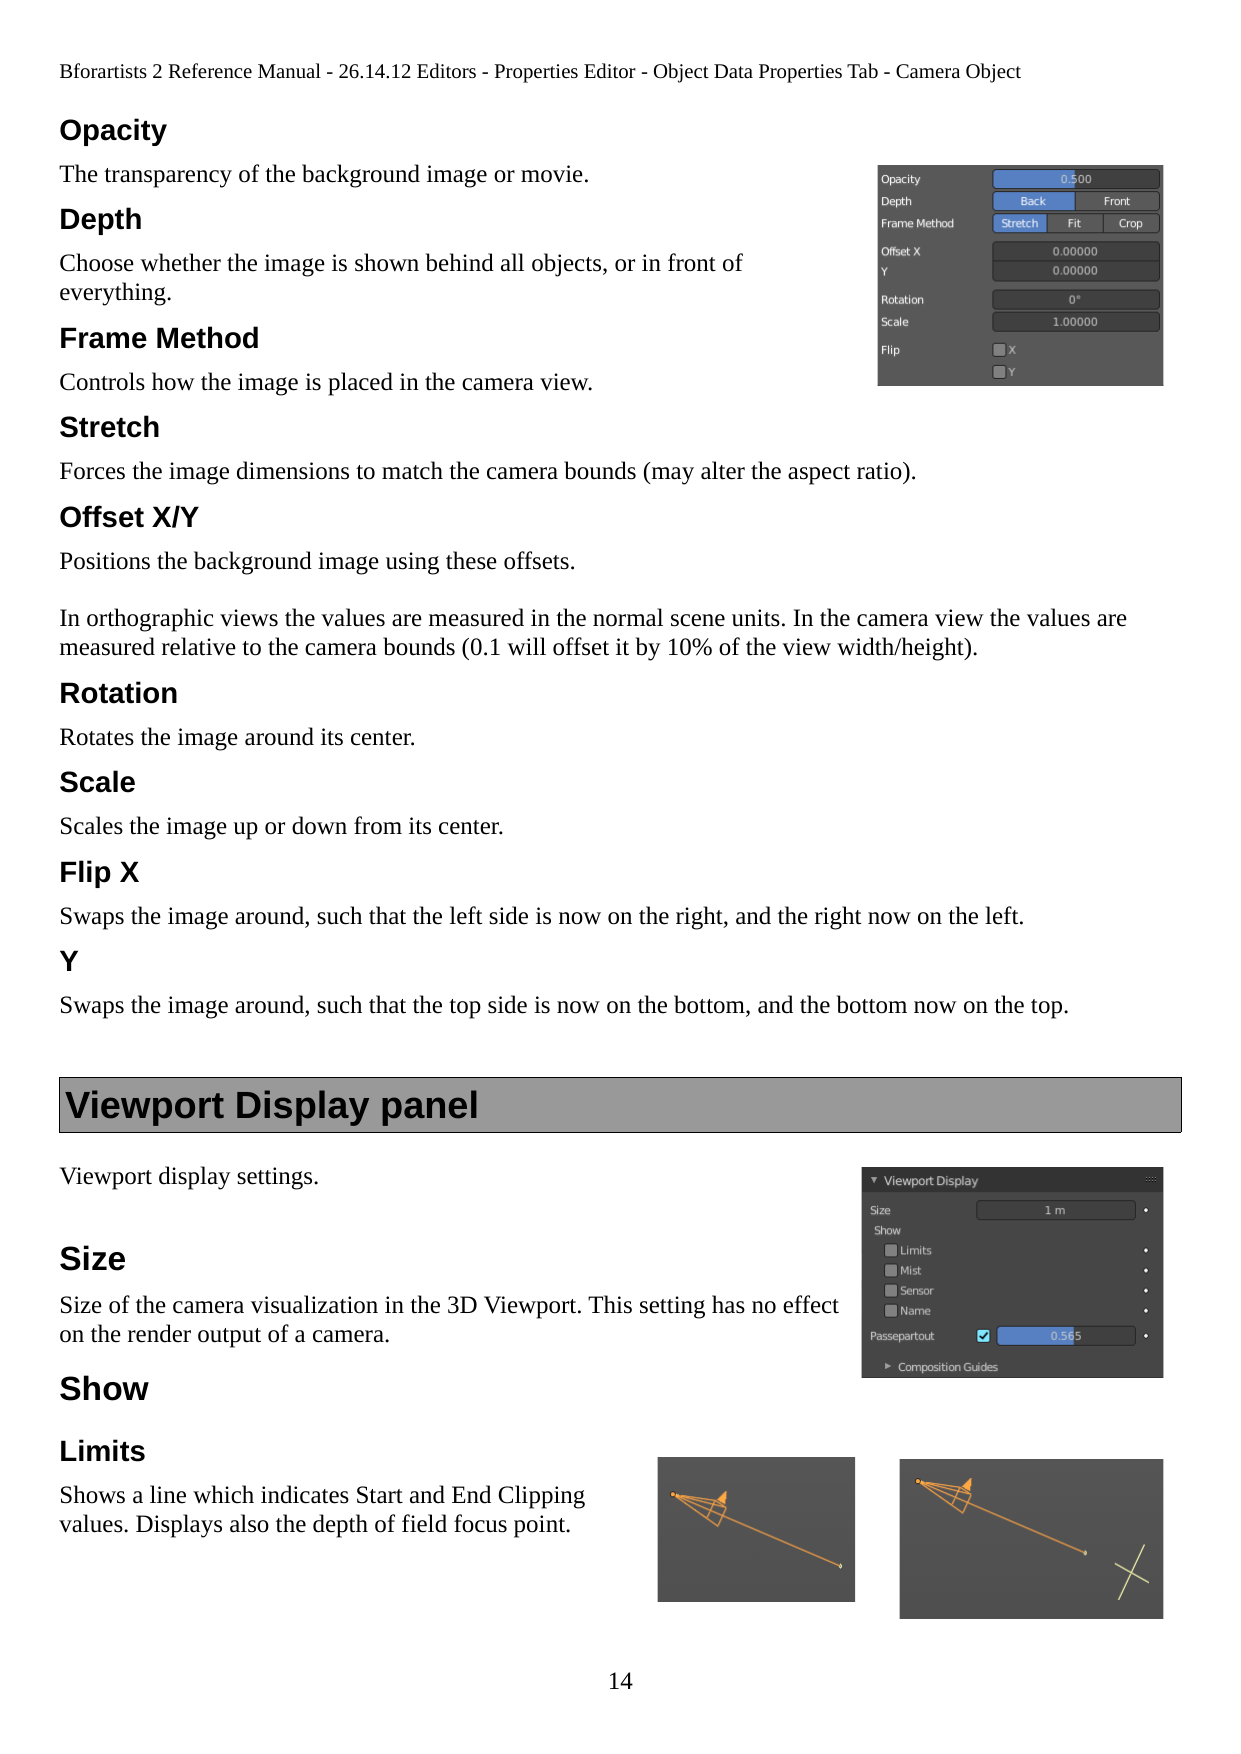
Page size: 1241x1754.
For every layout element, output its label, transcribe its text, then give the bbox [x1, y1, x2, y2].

subtitle [1164, 1239, 1181, 1278]
subtitle Size [59, 1239, 861, 1278]
picture [657, 1457, 856, 1602]
text Rotates the image around its center. [59, 722, 1181, 751]
subtitle Y [59, 944, 1181, 978]
text Shows a line which indicates Start and End Clipping values. Displays also the depth of field focus point. [59, 1481, 657, 1538]
text In orthographic views the values are measured in the normal scene units. In the camera view the values are measured relative to the camera bounds (0.1 will offset it by 10% of the view width/height). [59, 603, 1181, 661]
text Size of the camera visualization in the 3D Viewport. This setting has no effect on the render output of a camera. [59, 1290, 861, 1348]
subtitle Offset X/Y [59, 500, 1181, 533]
text Choose whether the image is shown behind all objects, or in front of everything. [59, 248, 877, 306]
subtitle [1164, 321, 1181, 354]
text Swaps the image around, such that the left side is now on the right, and the right now on the left. [59, 901, 1181, 930]
text Viewport display settings. [59, 1161, 1181, 1189]
subtitle Rotation [59, 676, 1181, 709]
subtitle Limits [59, 1434, 1181, 1468]
subtitle Stretch [59, 410, 1181, 444]
subtitle Opacity [59, 113, 1181, 146]
text The transparency of the background image or movie. [59, 159, 1181, 188]
subtitle Show [59, 1369, 1181, 1407]
picture [899, 1459, 1164, 1619]
subtitle [1164, 202, 1181, 236]
subtitle Scale [59, 765, 1181, 799]
picture [877, 165, 1164, 386]
subtitle Flip X [59, 855, 1181, 888]
text Controls how the image is placed in the camera view. [59, 367, 1181, 396]
subtitle Frame Method [59, 321, 877, 354]
subtitle Depth [59, 202, 877, 236]
picture [861, 1167, 1164, 1378]
table_header Viewport Display panel [60, 1078, 1181, 1132]
text Scales the image up or down from its center. [59, 811, 1181, 840]
text Swaps the image around, such that the top side is now on the bottom, and the bottom now on the top. [59, 991, 1181, 1019]
text Forces the image dimensions to match the camera bounds (may alter the aspect ratio). [59, 456, 1181, 485]
text [856, 1481, 899, 1538]
text Positions the background image using these offsets. [59, 546, 1181, 575]
